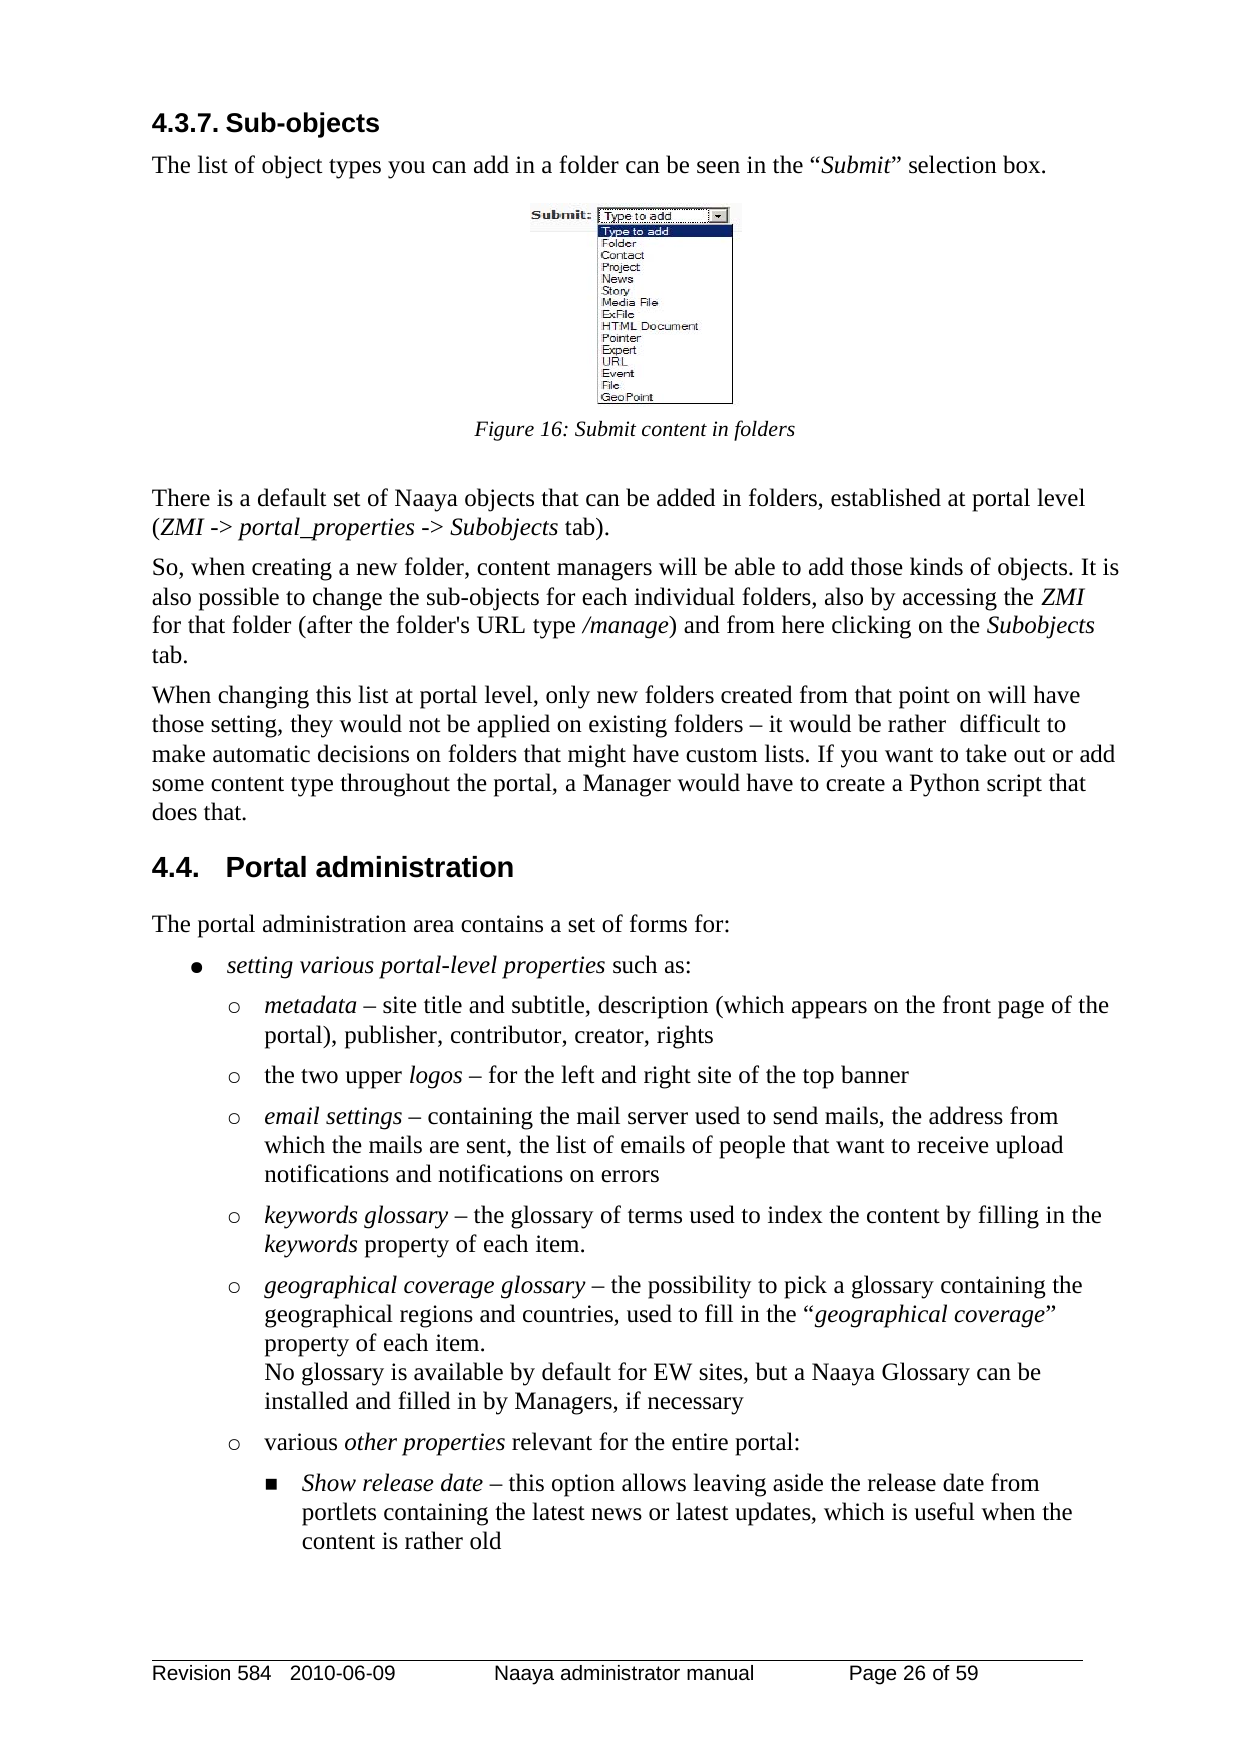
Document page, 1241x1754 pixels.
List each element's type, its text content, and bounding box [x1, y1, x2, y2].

picture [530, 203, 742, 416]
subtitle Portal administration [152, 850, 1120, 884]
text Figure 16: Submit content in folders [453, 204, 819, 442]
text The list of object types you can add in a folder can be seen in the “Submit” selection box. [152, 150, 1120, 179]
subtitle Sub-objects [152, 107, 1120, 138]
list geographical coverage glossary – the possibility to pick a glossary containing the geographical regions and countries, used to fill in the “geographical coverage” property of each item. No glossary is available by default for EW sites, but a Naaya Glossary can be installed and filled in by Managers, if necessary [227, 1270, 1120, 1415]
list keywords glossary – the glossary of terms used to index the content by filling in the keywords property of each item. [227, 1200, 1120, 1258]
text So, when creating a new folder, content managers will be able to add those kinds of objects. It is also possible to change the sub-objects for each individual folders, also by accessing the ZMI for that folder (after the folder's URL type /manage) and from here clicking on the Subobjects tab. [152, 552, 1120, 668]
text There is a default set of Naaya objects that can be added in folders, established at portal level (ZMI -> portal_properties -> Subobjects tab). [152, 482, 1120, 541]
list Show release date – this option allows leaving aside the release date from portlets containing the latest news or latest updates, which is useful when the content is rather old [264, 1468, 1120, 1555]
list setting various portal-level properties such as: [189, 949, 1120, 979]
list the two upper logos – for the left and right site of the top banner [227, 1060, 1120, 1089]
list metadata – site title and subtitle, description (which appears on the front page of the portal), publisher, contributor, creator, rights [227, 990, 1120, 1048]
text When changing this list at portal level, only new folders created from that point on will have those setting, they would not be applied on existing folders – it would be rather difficult to make automatic decisions on folders that might have custom lists. If you want to take out or add some content type throughout the portal, a Manager would have to create a Python script that does that. [152, 680, 1120, 826]
text The portal administration area contains a set of forms for: [152, 909, 1120, 938]
list various other properties relevant for the entire portal: [227, 1427, 1120, 1456]
list email settings – containing the mail server used to send mails, the address from which the mails are sent, the list of emails of people that want to receive upload notifications and notifications on errors [227, 1101, 1120, 1188]
